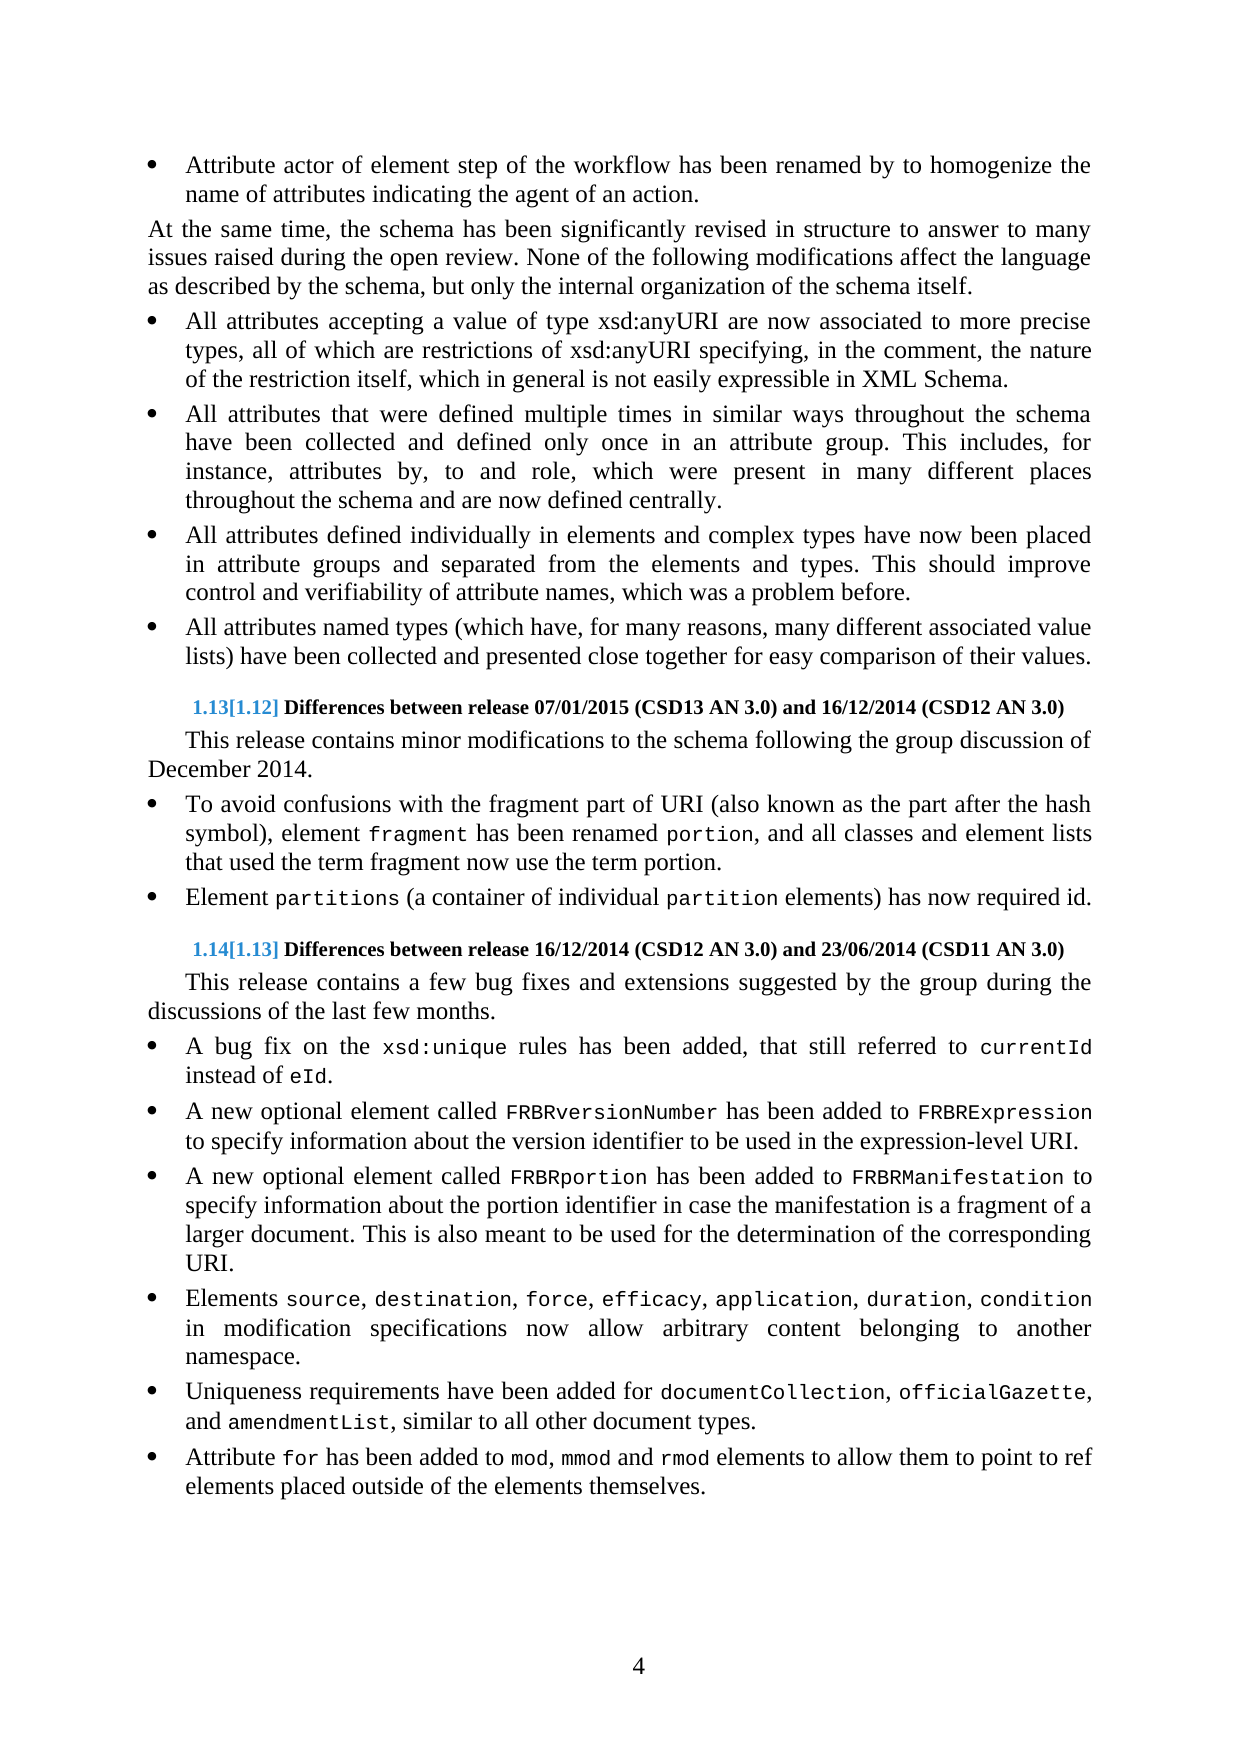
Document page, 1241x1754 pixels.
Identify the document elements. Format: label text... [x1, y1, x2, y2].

list All attributes named types (which have, for many reasons, many different associated value lists) have been collected and presented close together for easy comparison of their values. [148, 612, 1092, 670]
list Attribute for has been added to mod, mmod and rmod elements to allow them to point to ref elements placed outside of the elements themselves. [148, 1442, 1092, 1500]
list All attributes that were defined multiple times in similar ways throughout the schema have been collected and defined only once in an attribute group. This includes, for instance, attributes by, to and role, which were present in many different places throughout the schema and are now defined centrally. [148, 399, 1092, 514]
subtitle Differences between release 16/12/2014 (CSD12 AN 3.0) and 23/06/2014 (CSD11 AN 3.0) [192, 937, 1092, 961]
text This release contains minor modifications to the schema following the group discussion of December 2014. [148, 725, 1092, 783]
list Uniqueness requirements have been added for documentCollection, officialGazette, and amendmentList, similar to all other document types. [148, 1376, 1092, 1436]
text This release contains a few bug fixes and extensions suggested by the group during the discussions of the last few months. [148, 967, 1092, 1025]
list Elements source, destination, force, efficacy, application, duration, condition in modification specifications now allow arbitrary content belonging to another namespace. [148, 1283, 1092, 1370]
list Element partitions (a container of individual partition elements) has now required id. [148, 882, 1092, 912]
list All attributes defined individually in elements and complex types have now been placed in attribute groups and separated from the elements and types. This should improve control and verifiability of attribute names, which was a problem before. [148, 520, 1092, 606]
list All attributes accepting a value of type xsd:anyURI are now associated to more precise types, all of which are restrictions of xsd:anyURI specifying, in the comment, the nature of the restriction itself, which in general is not easily expressible in XML Schema. [148, 306, 1092, 392]
list Attribute actor of element step of the workflow has been renamed by to homogenize the name of attributes indicating the agent of an action. [148, 150, 1092, 207]
list A bug fix on the xsd:unique rules has been added, that still referred to currentId instead of eId. [148, 1031, 1092, 1090]
list A new optional element called FRBRportion has been added to FRBRManifestation to specify information about the portion identifier in case the manifestation is a fragment of a larger document. This is also meant to be used for the determination of the corresponding URI. [148, 1161, 1092, 1277]
list To avoid confusions with the fragment part of URI (also known as the part after the hash symbol), element fragment has been renamed portion, and all classes and element lists that used the term fragment now use the term portion. [148, 789, 1092, 876]
text At the same time, the schema has been significantly revised in structure to answer to many issues raised during the open review. None of the following modifications affect the language as described by the schema, but only the internal organization of the schema itself. [148, 214, 1092, 300]
list A new optional element called FRBRversionNumber has been added to FRBRExpression to specify information about the version identifier to be used in the expression-level URI. [148, 1096, 1092, 1155]
subtitle Differences between release 07/01/2015 (CSD13 AN 3.0) and 16/12/2014 (CSD12 AN 3.0) [192, 695, 1092, 719]
